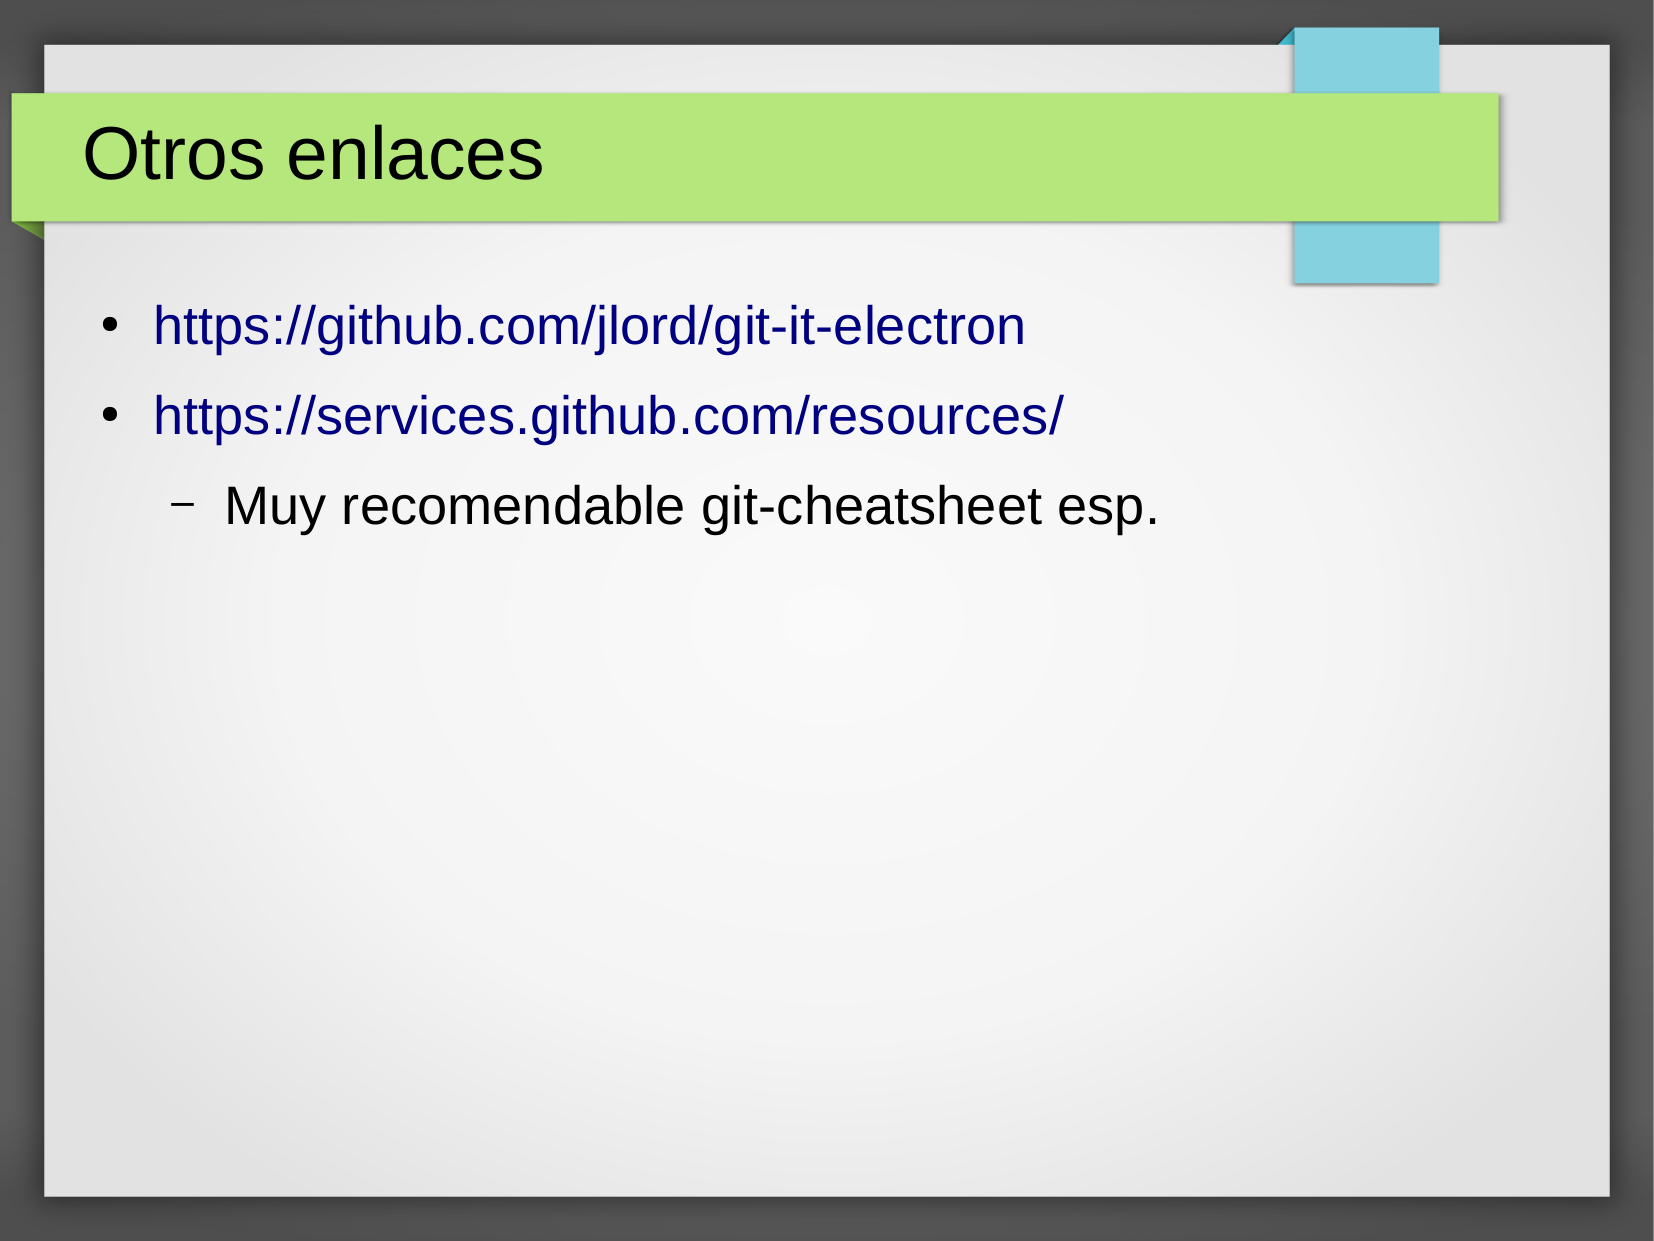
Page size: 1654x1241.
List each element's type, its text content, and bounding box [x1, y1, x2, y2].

title Otros enlaces [82, 94, 1264, 213]
list https://github.com/jlord/git-it-electron https://services.github.com/resources/ Muy recomendable git-cheatsheet esp. [82, 295, 1571, 1015]
picture [0, 0, 1654, 1241]
